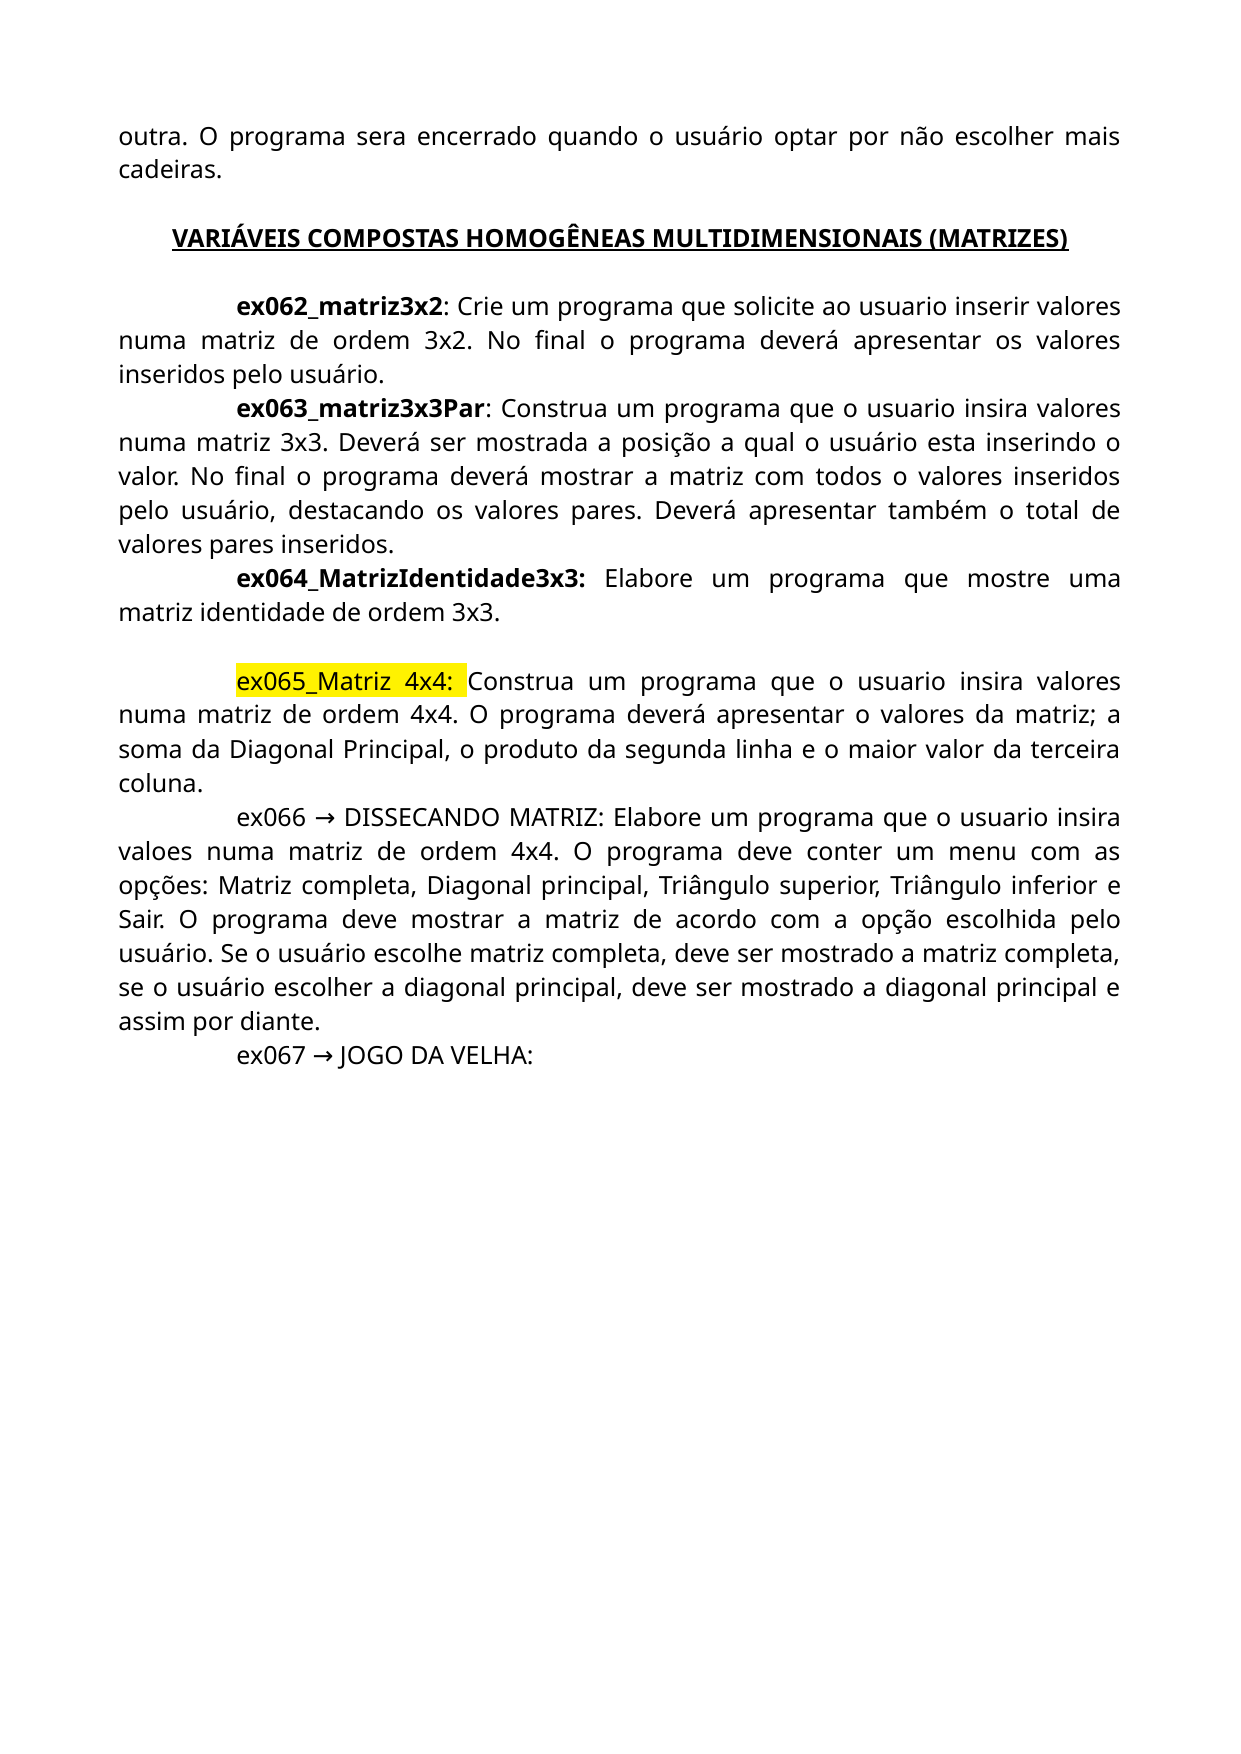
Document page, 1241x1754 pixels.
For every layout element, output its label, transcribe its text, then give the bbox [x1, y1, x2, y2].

text ex066 → DISSECANDO MATRIZ: Elabore um programa que o usuario insira valoes numa matriz de ordem 4x4. O programa deve conter um menu com as opções: Matriz completa, Diagonal principal, Triângulo superior, Triângulo inferior e Sair. O programa deve mostrar a matriz de acordo com a opção escolhida pelo usuário. Se o usuário escolhe matriz completa, deve ser mostrado a matriz completa, se o usuário escolher a diagonal principal, deve ser mostrado a diagonal principal e assim por diante. [118, 799, 1122, 1038]
text VARIÁVEIS COMPOSTAS HOMOGÊNEAS MULTIDIMENSIONAIS (MATRIZES) [118, 220, 1122, 254]
text outra. O programa sera encerrado quando o usuário optar por não escolher mais cadeiras. [118, 118, 1122, 186]
text ex063_matriz3x3Par: Construa um programa que o usuario insira valores numa matriz 3x3. Deverá ser mostrada a posição a qual o usuário esta inserindo o valor. No final o programa deverá mostrar a matriz com todos o valores inseridos pelo usuário, destacando os valores pares. Deverá apresentar também o total de valores pares inseridos. [118, 391, 1122, 561]
text ex065_Matriz 4x4: Construa um programa que o usuario insira valores numa matriz de ordem 4x4. O programa deverá apresentar o valores da matriz; a soma da Diagonal Principal, o produto da segunda linha e o maior valor da terceira coluna. [118, 663, 1122, 799]
text ex064_MatrizIdentidade3x3: Elabore um programa que mostre uma matriz identidade de ordem 3x3. [118, 561, 1122, 629]
text ex062_matriz3x2: Crie um programa que solicite ao usuario inserir valores numa matriz de ordem 3x2. No final o programa deverá apresentar os valores inseridos pelo usuário. [118, 288, 1122, 391]
text ex067 → JOGO DA VELHA: [118, 1038, 1122, 1072]
